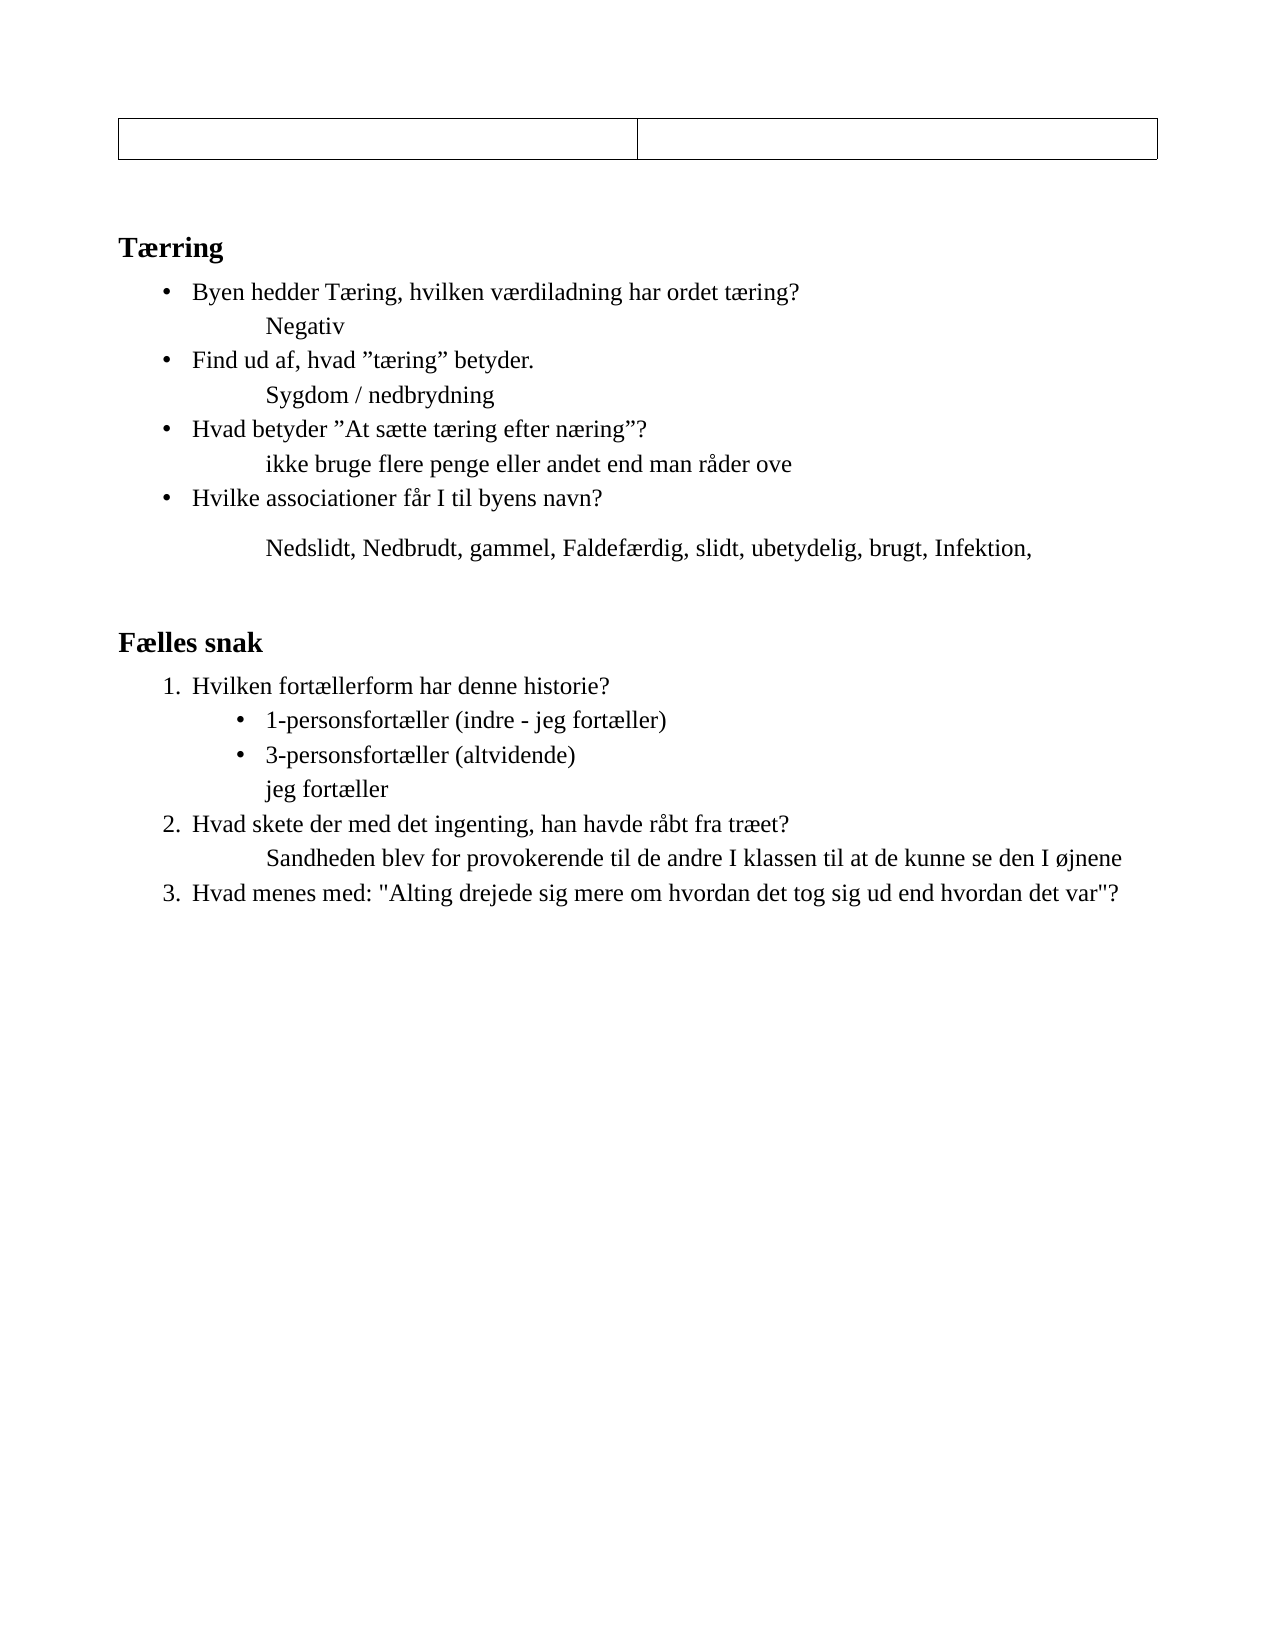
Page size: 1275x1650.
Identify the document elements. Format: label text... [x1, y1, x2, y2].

table_cell [119, 119, 637, 158]
list 1-personsfortæller (indre - jeg fortæller) [236, 706, 1157, 734]
text Sandheden blev for provokerende til de andre I klassen til at de kunne se den I øjnene [118, 843, 1157, 872]
list Hvad menes med: "Alting drejede sig mere om hvordan det tog sig ud end hvordan det var"? [162, 878, 1157, 907]
list Nedslidt, Nedbrudt, gammel, Faldefærdig, slidt, ubetydelig, brugt, Infektion, [236, 533, 1157, 561]
list Hvad skete der med det ingenting, han havde råbt fra træet? [162, 809, 1157, 838]
list Hvilken fortællerform har denne historie? [162, 671, 1157, 700]
subtitle Tærring [118, 231, 1157, 264]
list Hvilke associationer får I til byens navn? [162, 483, 1157, 512]
list Hvad betyder ”At sætte tæring efter næring”? [162, 414, 1157, 443]
list ikke bruge flere penge eller andet end man råder ove [236, 449, 1157, 478]
list Negativ [236, 311, 1157, 340]
table_cell [638, 119, 1157, 158]
list jeg fortæller [236, 774, 1157, 803]
list 3-personsfortæller (altvidende) [236, 740, 1157, 769]
list Byen hedder Tæring, hvilken værdiladning har ordet tæring? [162, 277, 1157, 305]
subtitle Fælles snak [118, 625, 1157, 658]
list Sygdom / nedbrydning [236, 380, 1157, 409]
list Find ud af, hvad ”tæring” betyder. [162, 346, 1157, 374]
